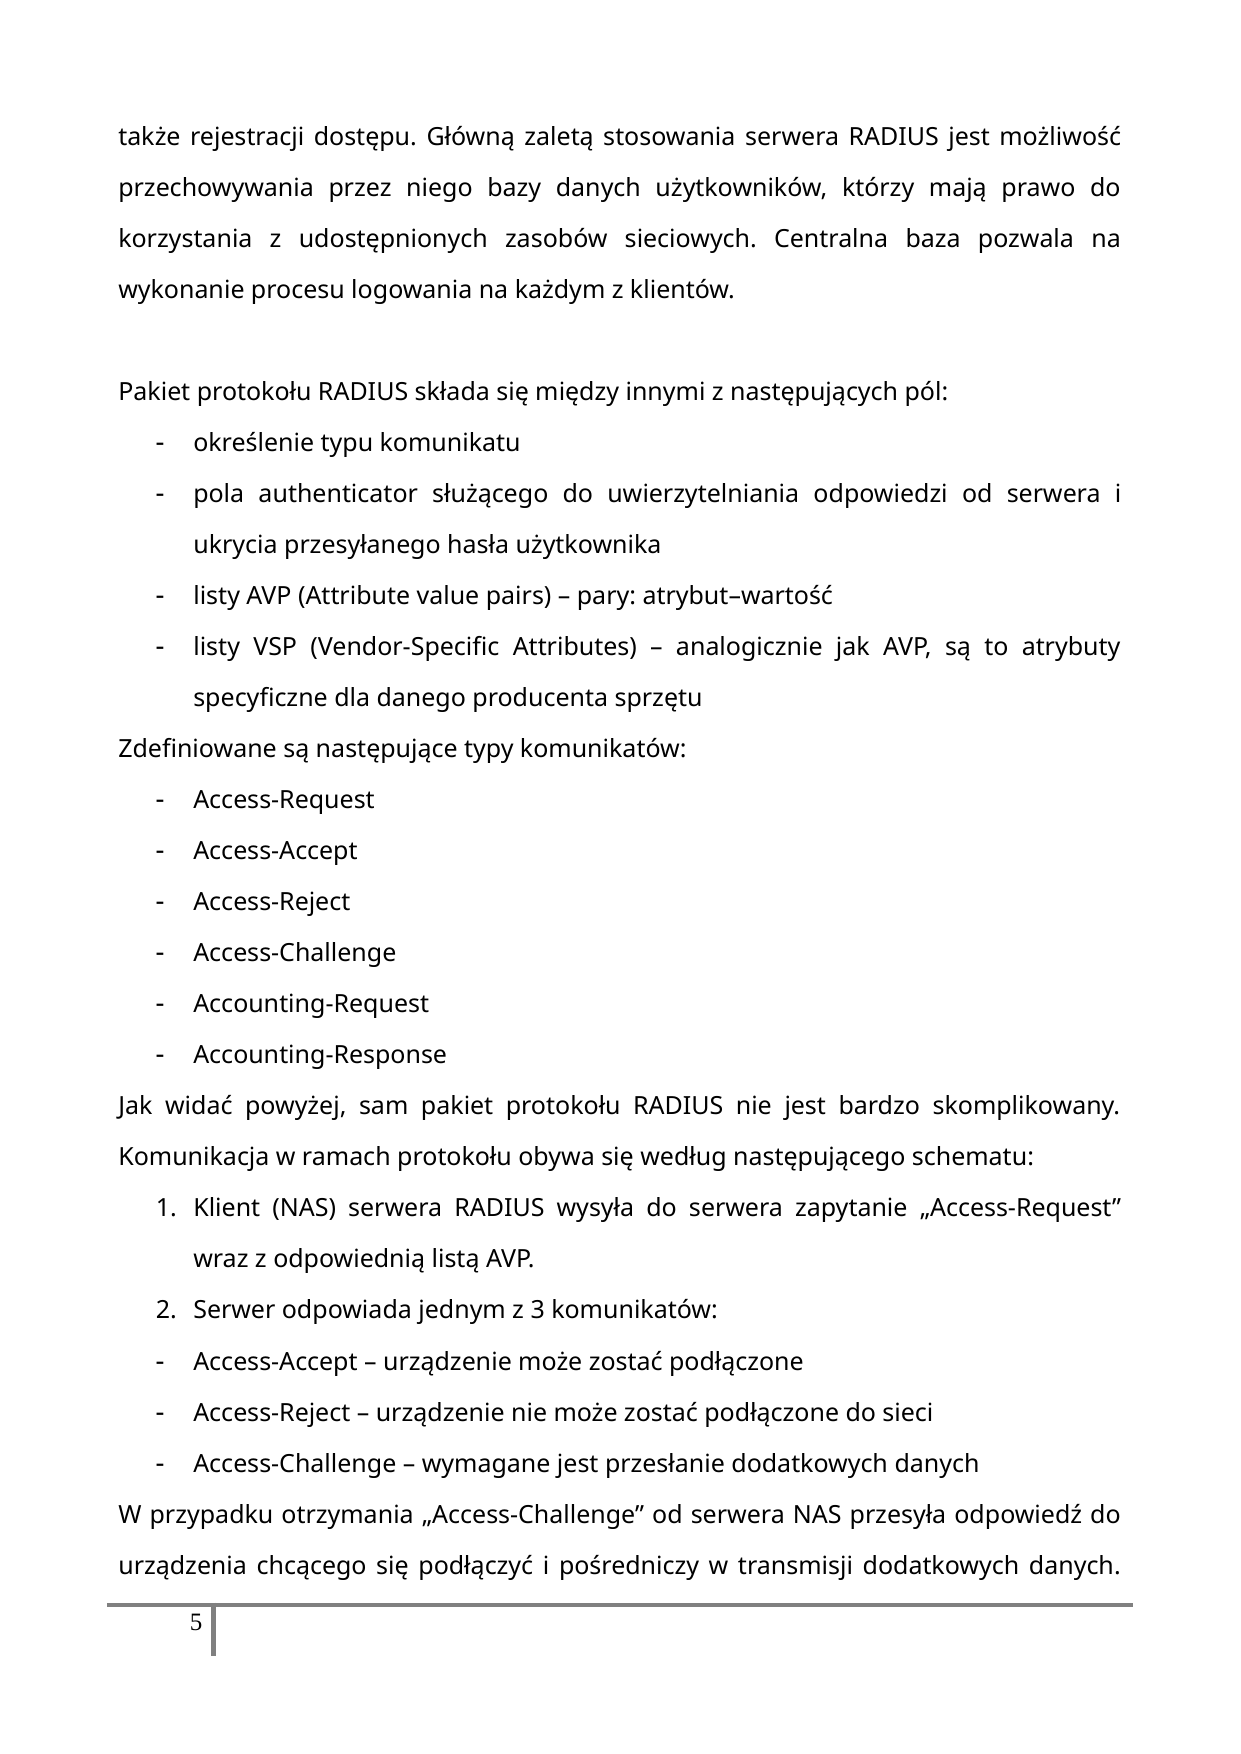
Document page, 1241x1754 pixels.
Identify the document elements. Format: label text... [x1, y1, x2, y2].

list listy AVP (Attribute value pairs) – pary: atrybut–wartość [156, 577, 1122, 612]
text W przypadku otrzymania „Access-Challenge” od serwera NAS przesyła odpowiedź do urządzenia chcącego się podłączyć i pośredniczy w transmisji dodatkowych danych. [118, 1496, 1122, 1581]
list Access-Reject [156, 884, 1122, 918]
list Accounting-Response [156, 1037, 1122, 1071]
list Serwer odpowiada jednym z 3 komunikatów: [156, 1292, 1122, 1326]
list Klient (NAS) serwera RADIUS wysyła do serwera zapytanie „Access-Request” wraz z odpowiednią listą AVP. [156, 1190, 1122, 1275]
list Access-Accept – urządzenie może zostać podłączone [156, 1343, 1122, 1377]
text także rejestracji dostępu. Główną zaletą stosowania serwera RADIUS jest możliwość przechowywania przez niego bazy danych użytkowników, którzy mają prawo do korzystania z udostępnionych zasobów sieciowych. Centralna baza pozwala na wykonanie procesu logowania na każdym z klientów. [118, 118, 1122, 305]
list Access-Challenge [156, 935, 1122, 969]
text Pakiet protokołu RADIUS składa się między innymi z następujących pól: [118, 373, 1122, 407]
list Accounting-Request [156, 986, 1122, 1020]
list Access-Request [156, 782, 1122, 816]
list Access-Challenge – wymagane jest przesłanie dodatkowych danych [156, 1445, 1122, 1479]
list pola authenticator służącego do uwierzytelniania odpowiedzi od serwera i ukrycia przesyłanego hasła użytkownika [156, 475, 1122, 561]
list Access-Reject – urządzenie nie może zostać podłączone do sieci [156, 1394, 1122, 1428]
text Jak widać powyżej, sam pakiet protokołu RADIUS nie jest bardzo skomplikowany. Komunikacja w ramach protokołu obywa się według następującego schematu: [118, 1088, 1122, 1173]
text Zdefiniowane są następujące typy komunikatów: [118, 731, 1122, 765]
list określenie typu komunikatu [156, 424, 1122, 458]
list listy VSP (Vendor-Specific Attributes) – analogicznie jak AVP, są to atrybuty specyficzne dla danego producenta sprzętu [156, 628, 1122, 714]
list Access-Accept [156, 833, 1122, 867]
